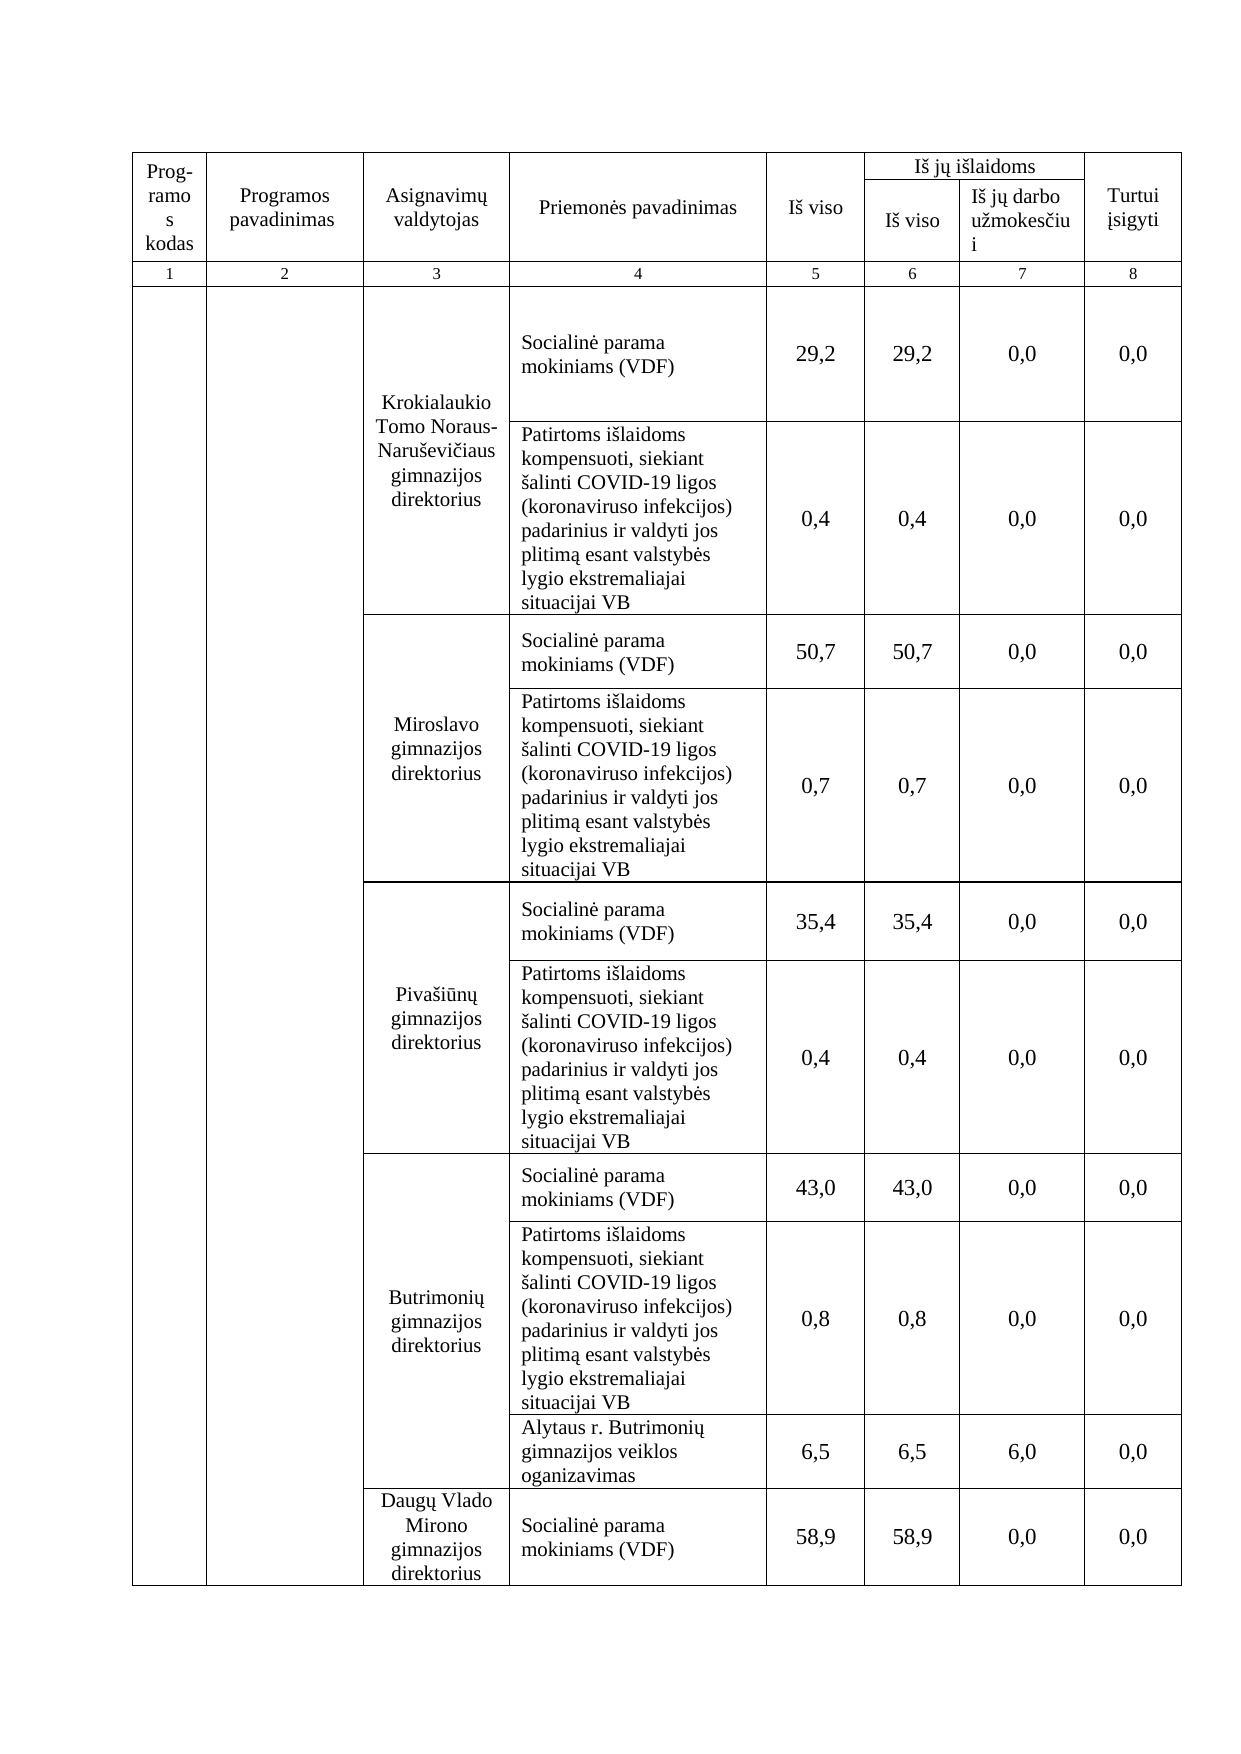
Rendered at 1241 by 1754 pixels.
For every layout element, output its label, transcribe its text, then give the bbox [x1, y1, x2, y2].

table_cell Krokialaukio Tomo Noraus-Naruševičiaus gimnazijos direktorius [364, 287, 509, 614]
table_cell 3 [364, 262, 509, 286]
table_cell 0,4 [767, 961, 864, 1153]
table_cell 0,0 [1085, 422, 1181, 614]
table_cell 7 [960, 262, 1084, 286]
table_cell Daugų Vlado Mirono gimnazijos direktorius [364, 1489, 509, 1585]
table_cell 6,0 [960, 1415, 1084, 1487]
table_cell Patirtoms išlaidoms kompensuoti, siekiant šalinti COVID-19 ligos (koronaviruso infekcijos) padarinius ir valdyti jos plitimą esant valstybės lygio ekstremaliajai situacijai VB [510, 689, 766, 881]
table_cell 50,7 [865, 615, 959, 688]
table_cell 6,5 [865, 1415, 959, 1487]
table_cell 0,0 [960, 615, 1084, 688]
table_cell 0,0 [1085, 1222, 1181, 1414]
table_cell [133, 287, 206, 1585]
table_cell Socialinė parama mokiniams (VDF) [510, 287, 766, 421]
table_cell [207, 287, 363, 1585]
table_header Programos pavadinimas [207, 153, 363, 261]
table_cell 29,2 [767, 287, 864, 421]
table_cell 2 [207, 262, 363, 286]
table_cell 0,4 [865, 422, 959, 614]
table_cell 0,0 [1085, 287, 1181, 421]
table_cell 8 [1085, 262, 1181, 286]
table_cell 0,0 [960, 1154, 1084, 1221]
table_cell 50,7 [767, 615, 864, 688]
table_cell Patirtoms išlaidoms kompensuoti, siekiant šalinti COVID-19 ligos (koronaviruso infekcijos) padarinius ir valdyti jos plitimą esant valstybės lygio ekstremaliajai situacijai VB [510, 961, 766, 1153]
table_cell Butrimonių gimnazijos direktorius [364, 1154, 509, 1487]
table_cell Pivašiūnų gimnazijos direktorius [364, 883, 509, 1153]
table_cell 58,9 [865, 1489, 959, 1585]
table_cell 0,7 [767, 689, 864, 881]
table_cell 0,0 [1085, 689, 1181, 881]
table_cell Socialinė parama mokiniams (VDF) [510, 883, 766, 959]
table_cell 0,4 [865, 961, 959, 1153]
table_cell 0,0 [1085, 1489, 1181, 1585]
table_cell 0,7 [865, 689, 959, 881]
table_cell Patirtoms išlaidoms kompensuoti, siekiant šalinti COVID-19 ligos (koronaviruso infekcijos) padarinius ir valdyti jos plitimą esant valstybės lygio ekstremaliajai situacijai VB [510, 422, 766, 614]
table_cell 0,0 [960, 1222, 1084, 1414]
table_cell Iš viso [865, 180, 959, 261]
table_cell 6,5 [767, 1415, 864, 1487]
table_header Prog-ramos kodas [133, 153, 206, 261]
table_header Priemonės pavadinimas [510, 153, 766, 261]
table_cell 0,0 [1085, 1154, 1181, 1221]
table_header Asignavimų valdytojas [364, 153, 509, 261]
table_cell 5 [767, 262, 864, 286]
table_cell 43,0 [865, 1154, 959, 1221]
table_cell 4 [510, 262, 766, 286]
table_cell 35,4 [865, 883, 959, 959]
table_cell 1 [133, 262, 206, 286]
table_cell 0,0 [1085, 961, 1181, 1153]
table_header Turtui įsigyti [1085, 153, 1181, 261]
table_cell 43,0 [767, 1154, 864, 1221]
table_cell Socialinė parama mokiniams (VDF) [510, 1489, 766, 1585]
table_cell Alytaus r. Butrimonių gimnazijos veiklos oganizavimas [510, 1415, 766, 1487]
table_cell 0,8 [865, 1222, 959, 1414]
table_cell 0,0 [960, 961, 1084, 1153]
table_cell 0,0 [960, 1489, 1084, 1585]
table_header Iš jų išlaidoms [865, 153, 1084, 179]
table_cell 0,0 [960, 689, 1084, 881]
table_cell Patirtoms išlaidoms kompensuoti, siekiant šalinti COVID-19 ligos (koronaviruso infekcijos) padarinius ir valdyti jos plitimą esant valstybės lygio ekstremaliajai situacijai VB [510, 1222, 766, 1414]
table_cell Iš jų darbo užmokesčiui [960, 180, 1084, 261]
table_cell 35,4 [767, 883, 864, 959]
table_cell 0,4 [767, 422, 864, 614]
table_cell 29,2 [865, 287, 959, 421]
table_cell Socialinė parama mokiniams (VDF) [510, 615, 766, 688]
table_cell 0,0 [1085, 1415, 1181, 1487]
table_cell 0,0 [960, 287, 1084, 421]
table_cell 0,8 [767, 1222, 864, 1414]
table_cell 6 [865, 262, 959, 286]
table_cell 0,0 [960, 422, 1084, 614]
table_cell 0,0 [1085, 883, 1181, 959]
table_cell Socialinė parama mokiniams (VDF) [510, 1154, 766, 1221]
table_header Iš viso [767, 153, 864, 261]
table_cell 0,0 [1085, 615, 1181, 688]
table_cell 58,9 [767, 1489, 864, 1585]
table_cell 0,0 [960, 883, 1084, 959]
table_cell Miroslavo gimnazijos direktorius [364, 615, 509, 881]
